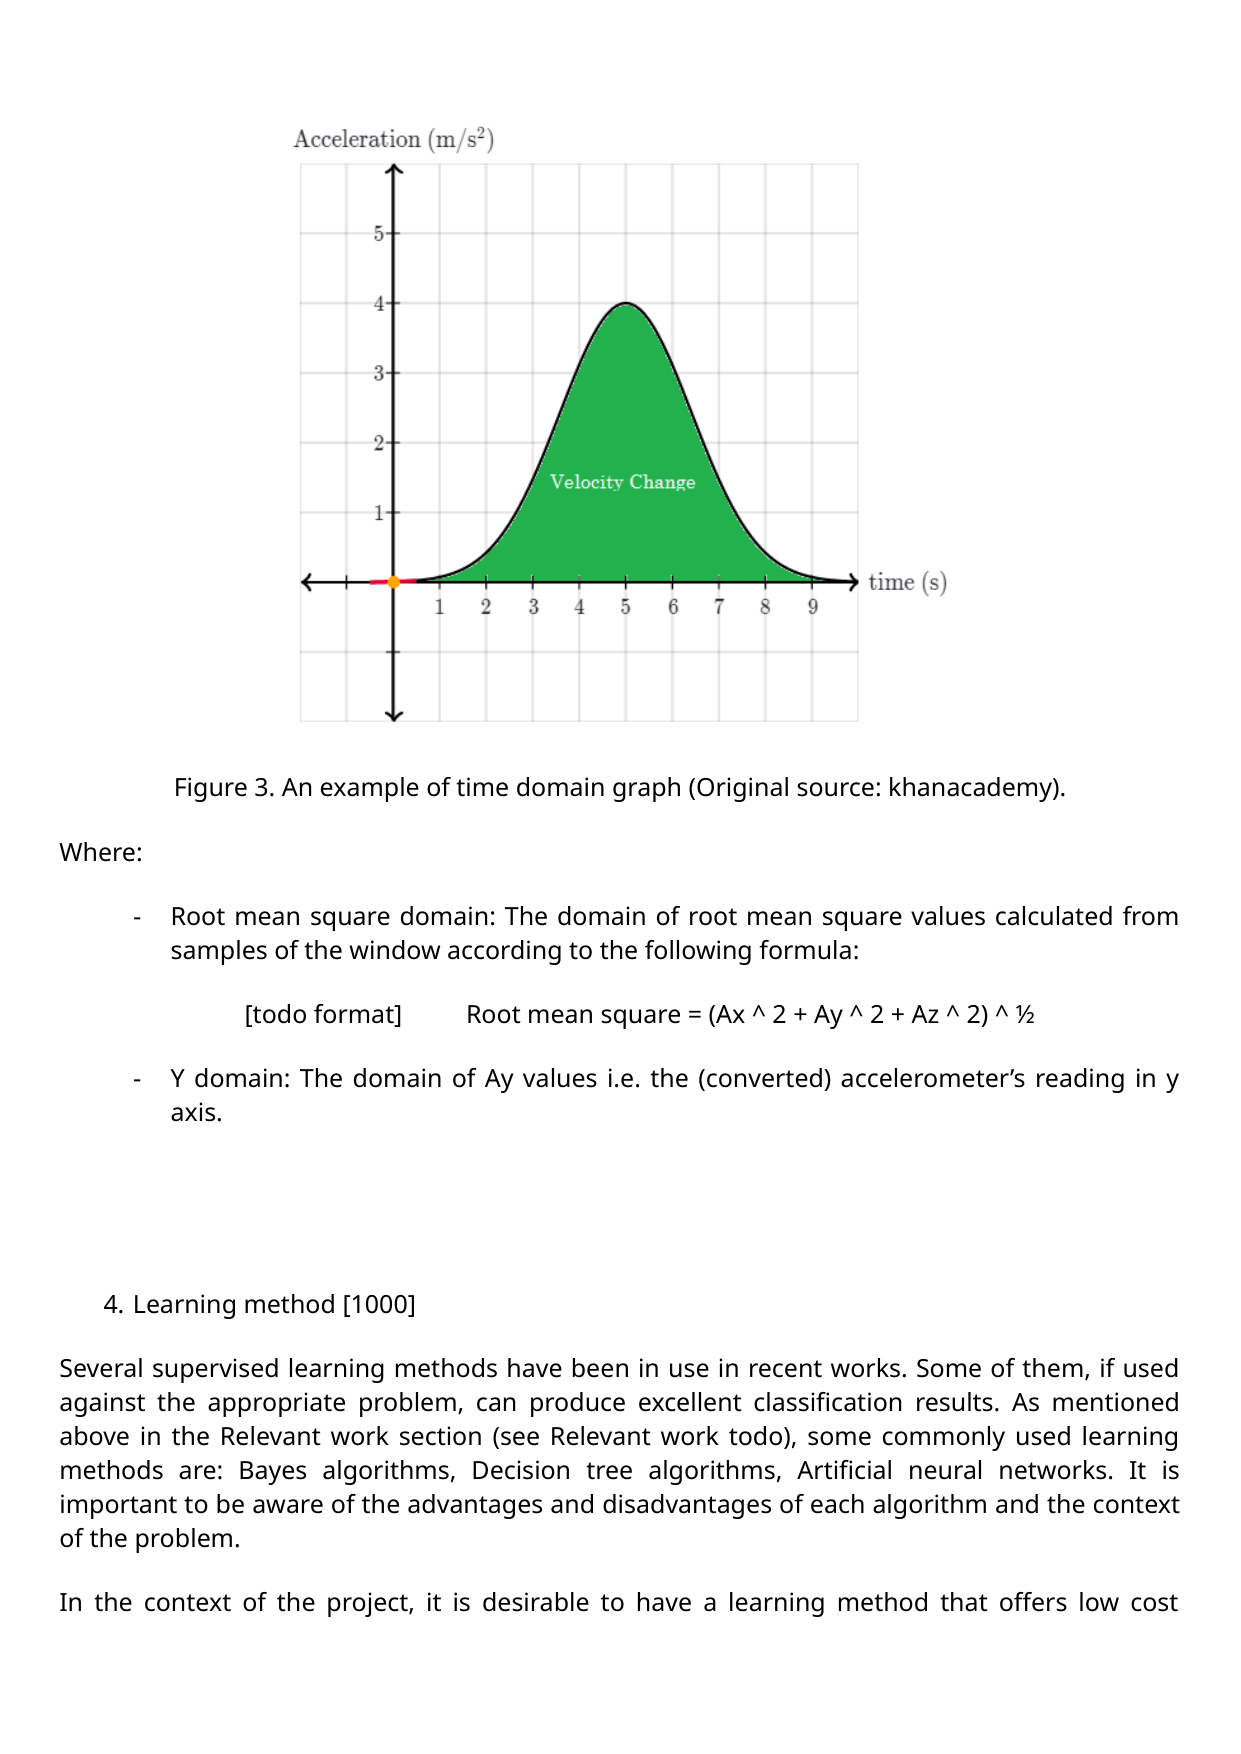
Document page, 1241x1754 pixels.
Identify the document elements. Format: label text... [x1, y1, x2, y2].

text In the context of the project, it is desirable to have a learning method that offers low cost [59, 1585, 1181, 1619]
list Y domain: The domain of Ay values i.e. the (converted) accelerometer’s reading in y axis. [133, 1060, 1181, 1128]
text Several supervised learning methods have been in use in recent works. Some of them, if used against the appropriate problem, can produce excellent classification results. As mentioned above in the Relevant work section (see Relevant work todo), some commonly used learning methods are: Bayes algorithms, Decision tree algorithms, Artificial neural networks. It is important to be aware of the advantages and disadvantages of each algorithm and the context of the problem. [59, 1351, 1181, 1555]
text Figure 3. An example of time domain graph (Original source: khanacademy). [59, 770, 1181, 804]
list Root mean square domain: The domain of root mean square values calculated from samples of the window according to the following formula: [133, 898, 1181, 966]
text [todo format] Root mean square = (Ax ^ 2 + Ay ^ 2 + Az ^ 2) ^ ½ [170, 996, 1181, 1030]
list Learning method [1000] [103, 1287, 1181, 1321]
text Where: [59, 834, 1181, 868]
